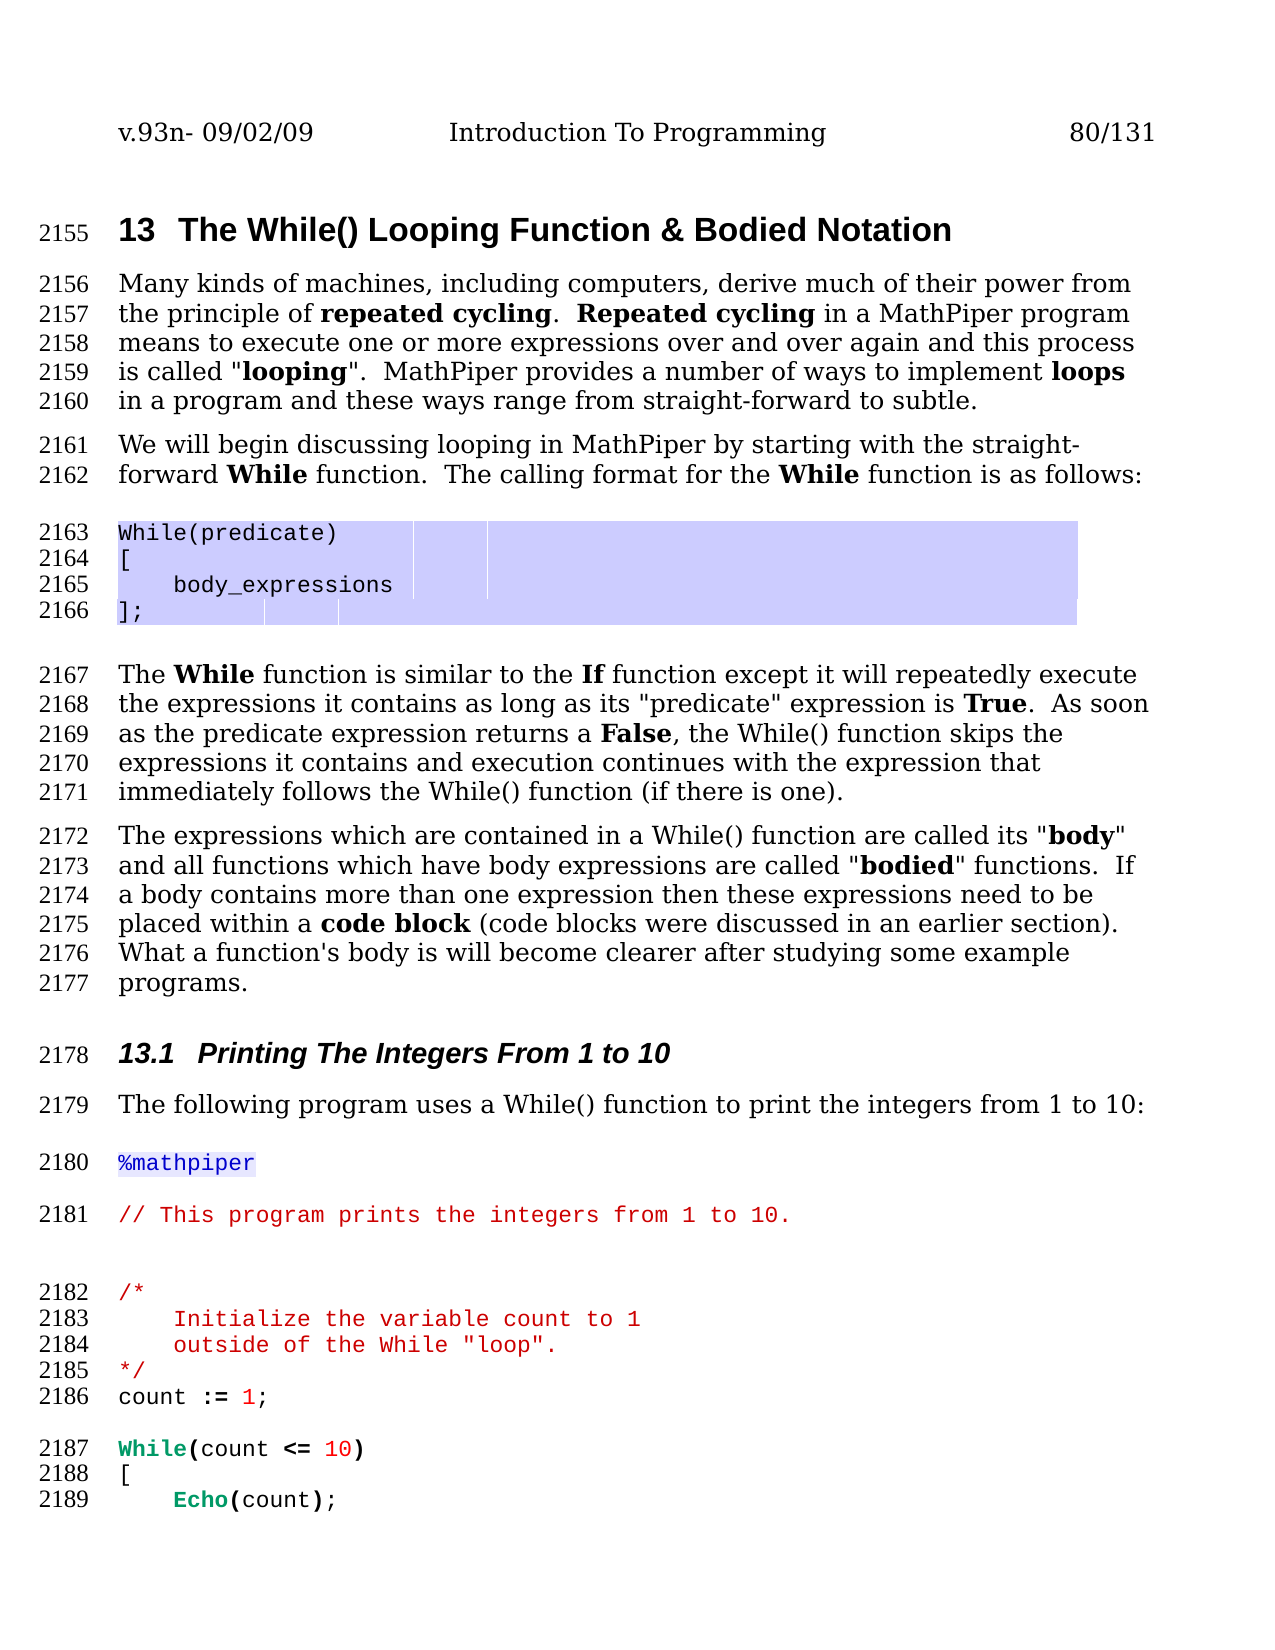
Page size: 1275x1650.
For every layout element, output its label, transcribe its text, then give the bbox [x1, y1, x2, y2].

text While(count <= 10) [118, 1437, 1157, 1463]
text Many kinds of machines, including computers, derive much of their power from the principle of repeated cycling. Repeated cycling in a MathPiper program means to execute one or more expressions over and over again and this process is called "looping". MathPiper provides a number of ways to implement loops in a program and these ways range from straight-forward to subtle. [118, 269, 1157, 416]
text // This program prints the integers from 1 to 10. [118, 1203, 1157, 1229]
text The following program uses a While() function to print the integers from 1 to 10: [118, 1090, 1157, 1119]
text [ [118, 547, 1157, 573]
text Echo(count); [118, 1489, 1157, 1515]
subtitle Printing The Integers From 1 to 10 [118, 1036, 1157, 1069]
text /* [118, 1281, 1157, 1307]
text While(predicate) [118, 521, 1157, 547]
text */ [118, 1359, 1157, 1385]
text We will begin discussing looping in MathPiper by starting with the straight-forward While function. The calling format for the While function is as follows: [118, 431, 1157, 489]
text %mathpiper [118, 1152, 1157, 1177]
subtitle The While() Looping Function & Bodied Notation [118, 210, 1157, 248]
text outside of the While "loop". [118, 1333, 1157, 1359]
text The expressions which are contained in a While() function are called its "body" and all functions which have body expressions are called "bodied" functions. If a body contains more than one expression then these expressions need to be placed within a code block (code blocks were discussed in an earlier section). What a function's body is will become clearer after studying some example programs. [118, 821, 1157, 997]
text ]; [117, 599, 1157, 625]
text The While function is similar to the If function except it will repeatedly execute the expressions it contains as long as its "predicate" expression is True. As soon as the predicate expression returns a False, the While() function skips the expressions it contains and execution continues with the expression that immediately follows the While() function (if there is one). [118, 660, 1157, 806]
text [ [118, 1463, 1157, 1489]
text Initialize the variable count to 1 [118, 1307, 1157, 1333]
text count := 1; [118, 1385, 1157, 1411]
text body_expressions [118, 573, 1157, 599]
